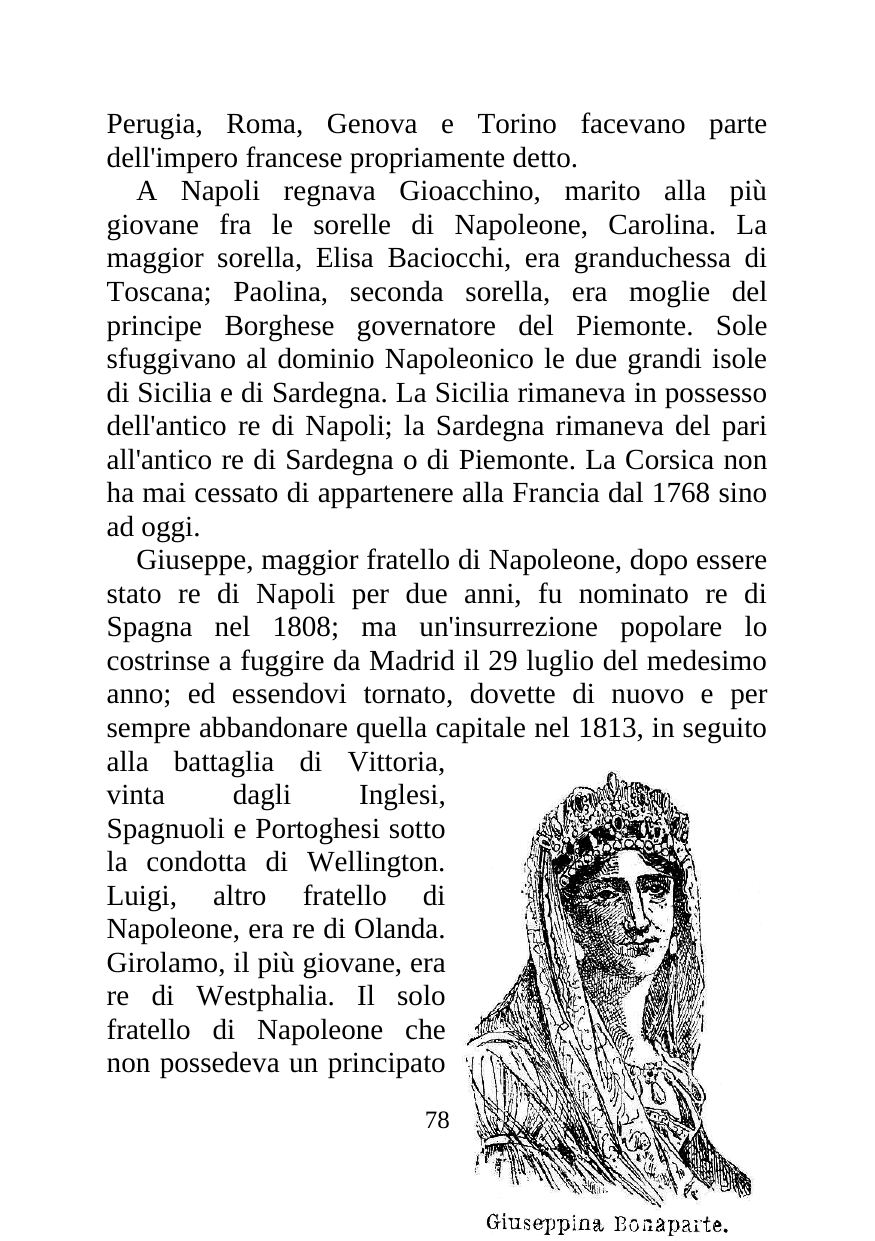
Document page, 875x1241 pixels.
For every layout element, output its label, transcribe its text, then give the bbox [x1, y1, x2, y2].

picture [457, 765, 762, 1241]
text Perugia, Roma, Genova e Torino facevano parte dell'impero francese propriamente detto. [106, 106, 768, 173]
text A Napoli regnava Gioacchino, marito alla più giovane fra le sorelle di Napoleone, Carolina. La maggior sorella, Elisa Baciocchi, era granduchessa di Toscana; Paolina, seconda sorella, era moglie del principe Borghese governatore del Piemonte. Sole sfuggivano al dominio Napoleonico le due grandi isole di Sicilia e di Sardegna. La Sicilia rimaneva in possesso dell'antico re di Napoli; la Sardegna rimaneva del pari all'antico re di Sardegna o di Piemonte. La Corsica non ha mai cessato di appartenere alla Francia dal 1768 sino ad oggi. [106, 173, 768, 542]
text Giuseppe, maggior fratello di Napoleone, dopo essere stato re di Napoli per due anni, fu nominato re di Spagna nel 1808; ma un'insurrezione popolare lo costrinse a fuggire da Madrid il 29 luglio del medesimo anno; ed essendovi tornato, dovette di nuovo e per sempre abbandonare quella capitale nel 1813, in seguito alla battaglia di Vittoria, vinta dagli Inglesi, Spagnuoli e Portoghesi sotto la condotta di Wellington. Luigi, altro fratello di Napoleone, era re di Olanda. Girolamo, il più giovane, era re di Westphalia. Il solo fratello di Napoleone che non possedeva un principato [106, 542, 768, 1079]
